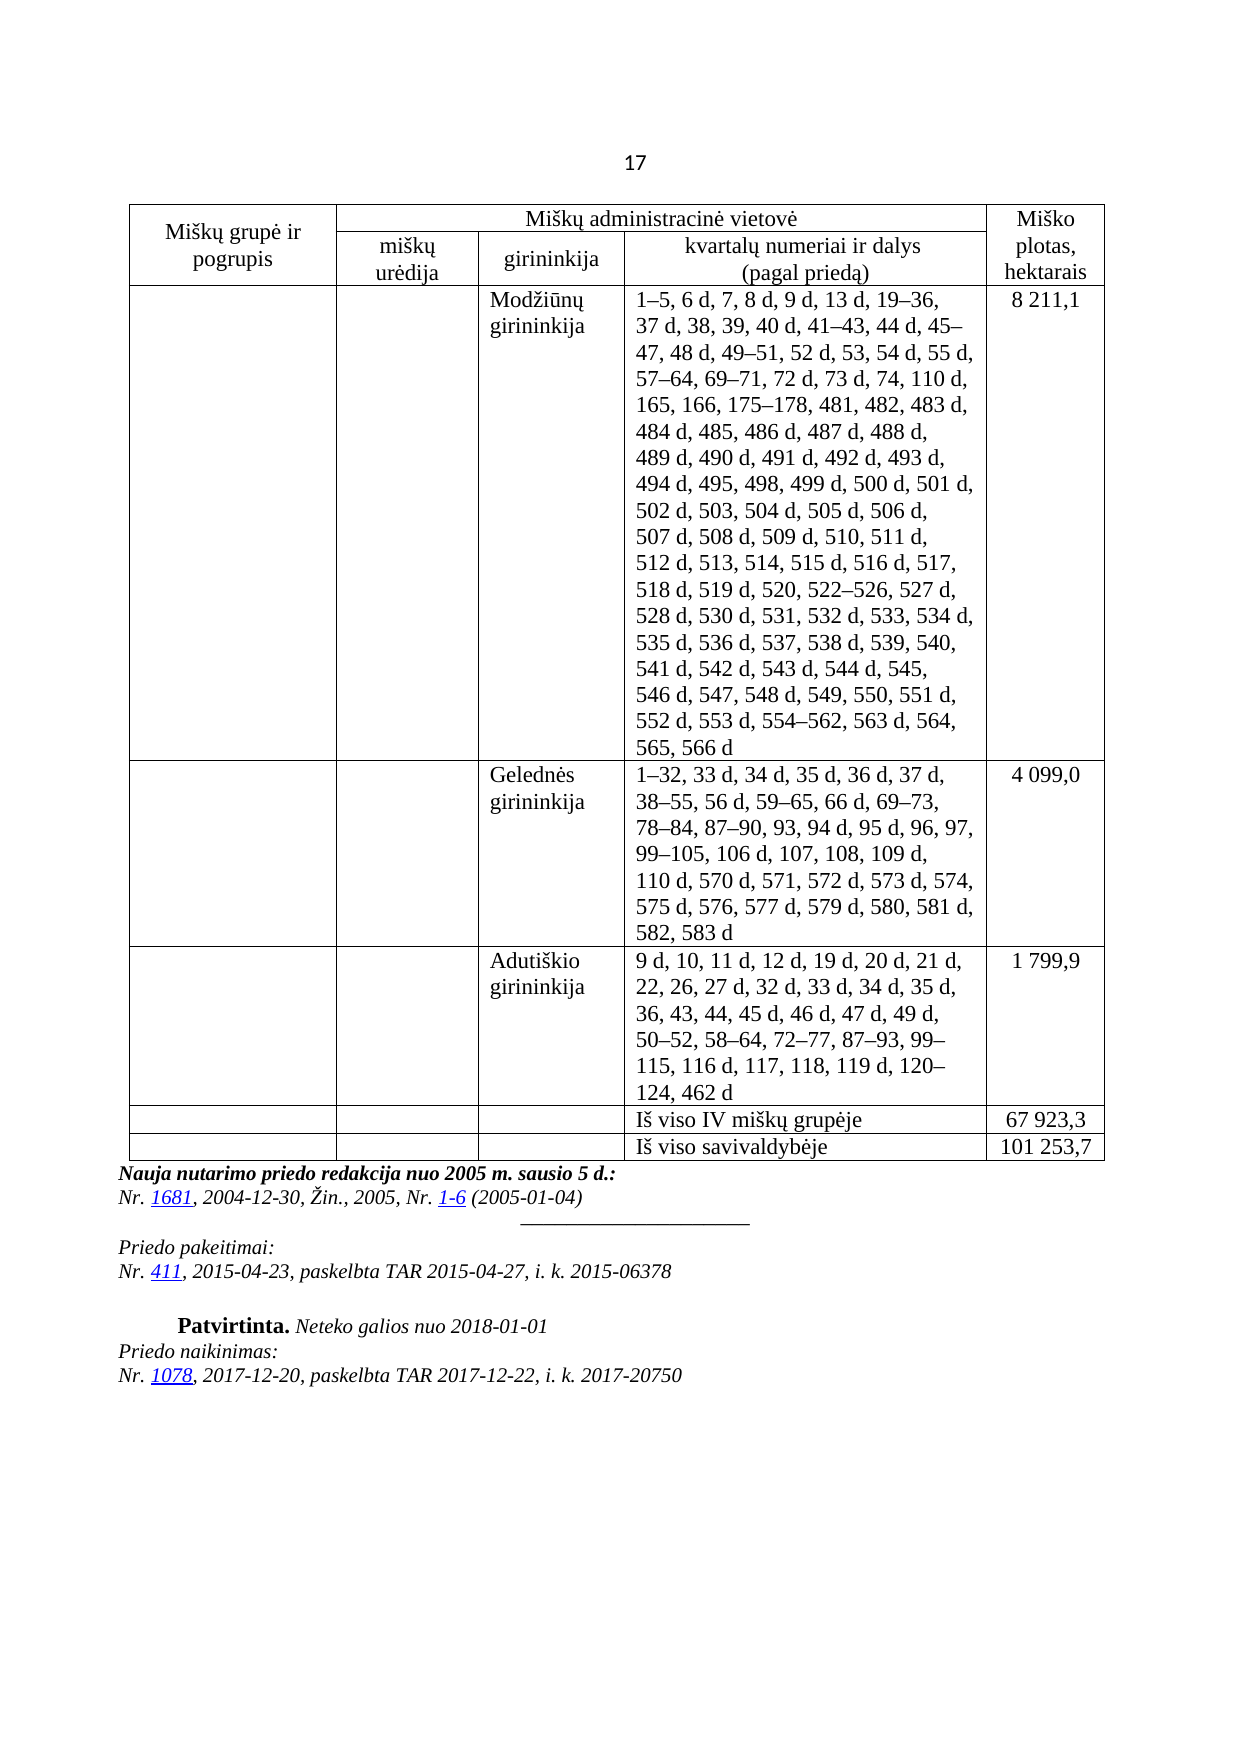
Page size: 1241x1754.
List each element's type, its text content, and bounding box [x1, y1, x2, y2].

table_cell [479, 1106, 624, 1132]
text Priedo pakeitimai: [118, 1235, 1152, 1259]
table_cell [337, 761, 478, 946]
table_header Miškų grupė ir pogrupis [130, 205, 336, 285]
table_cell 1 799,9 [987, 947, 1104, 1105]
table_cell [130, 286, 336, 760]
table_cell [337, 1134, 478, 1160]
text Priedo naikinimas: [118, 1338, 1152, 1363]
table_cell 1–32, 33 d, 34 d, 35 d, 36 d, 37 d, 38–55, 56 d, 59–65, 66 d, 69–73, 78–84, 87–90, 93, 94 d, 95 d, 96, 97, 99–105, 106 d, 107, 108, 109 d, 110 d, 570 d, 571, 572 d, 573 d, 574, 575 d, 576, 577 d, 579 d, 580, 581 d, 582, 583 d [625, 761, 986, 946]
table_cell girininkija [479, 232, 624, 285]
table_cell [337, 1106, 478, 1132]
table_cell kvartalų numeriai ir dalys (pagal priedą) [625, 232, 986, 285]
table_cell Iš viso savivaldybėje [625, 1134, 986, 1160]
table_cell Modžiūnų girininkija [479, 286, 624, 760]
table_cell [130, 761, 336, 946]
table_cell 101 253,7 [987, 1134, 1104, 1160]
text Nauja nutarimo priedo redakcija nuo 2005 m. sausio 5 d.: [118, 1161, 1152, 1185]
table_cell 8 211,1 [987, 286, 1104, 760]
table_header Miškų administracinė vietovė [337, 205, 986, 231]
table_cell 1–5, 6 d, 7, 8 d, 9 d, 13 d, 19–36, 37 d, 38, 39, 40 d, 41–43, 44 d, 45–47, 48 d, 49–51, 52 d, 53, 54 d, 55 d, 57–64, 69–71, 72 d, 73 d, 74, 110 d, 165, 166, 175–178, 481, 482, 483 d, 484 d, 485, 486 d, 487 d, 488 d, 489 d, 490 d, 491 d, 492 d, 493 d, 494 d, 495, 498, 499 d, 500 d, 501 d, 502 d, 503, 504 d, 505 d, 506 d, 507 d, 508 d, 509 d, 510, 511 d, 512 d, 513, 514, 515 d, 516 d, 517, 518 d, 519 d, 520, 522–526, 527 d, 528 d, 530 d, 531, 532 d, 533, 534 d, 535 d, 536 d, 537, 538 d, 539, 540, 541 d, 542 d, 543 d, 544 d, 545, 546 d, 547, 548 d, 549, 550, 551 d, 552 d, 553 d, 554–562, 563 d, 564, 565, 566 d [625, 286, 986, 760]
table_cell [337, 286, 478, 760]
table_cell Adutiškio girininkija [479, 947, 624, 1105]
table_cell [130, 1106, 336, 1132]
table_header Miško plotas, hektarais [987, 205, 1104, 285]
table_cell 67 923,3 [987, 1106, 1104, 1132]
table_cell [337, 947, 478, 1105]
table_cell 9 d, 10, 11 d, 12 d, 19 d, 20 d, 21 d, 22, 26, 27 d, 32 d, 33 d, 34 d, 35 d, 36, 43, 44, 45 d, 46 d, 47 d, 49 d, 50–52, 58–64, 72–77, 87–93, 99–115, 116 d, 117, 118, 119 d, 120–124, 462 d [625, 947, 986, 1105]
table_cell Iš viso IV miškų grupėje [625, 1106, 986, 1132]
table_cell 4 099,0 [987, 761, 1104, 946]
text Nr. 411, 2015-04-23, paskelbta TAR 2015-04-27, i. k. 2015-06378 [118, 1259, 1152, 1283]
text Nr. 1681, 2004-12-30, Žin., 2005, Nr. 1-6 (2005-01-04) [118, 1185, 1152, 1209]
text Patvirtinta. Neteko galios nuo 2018-01-01 [118, 1312, 1152, 1338]
table_cell [130, 1134, 336, 1160]
table_cell [130, 947, 336, 1105]
text –––––––––––––––––––– [118, 1209, 1152, 1235]
table_cell Gelednės girininkija [479, 761, 624, 946]
table_cell [479, 1134, 624, 1160]
table_cell miškų urėdija [337, 232, 478, 285]
text Nr. 1078, 2017-12-20, paskelbta TAR 2017-12-22, i. k. 2017-20750 [118, 1363, 1152, 1387]
